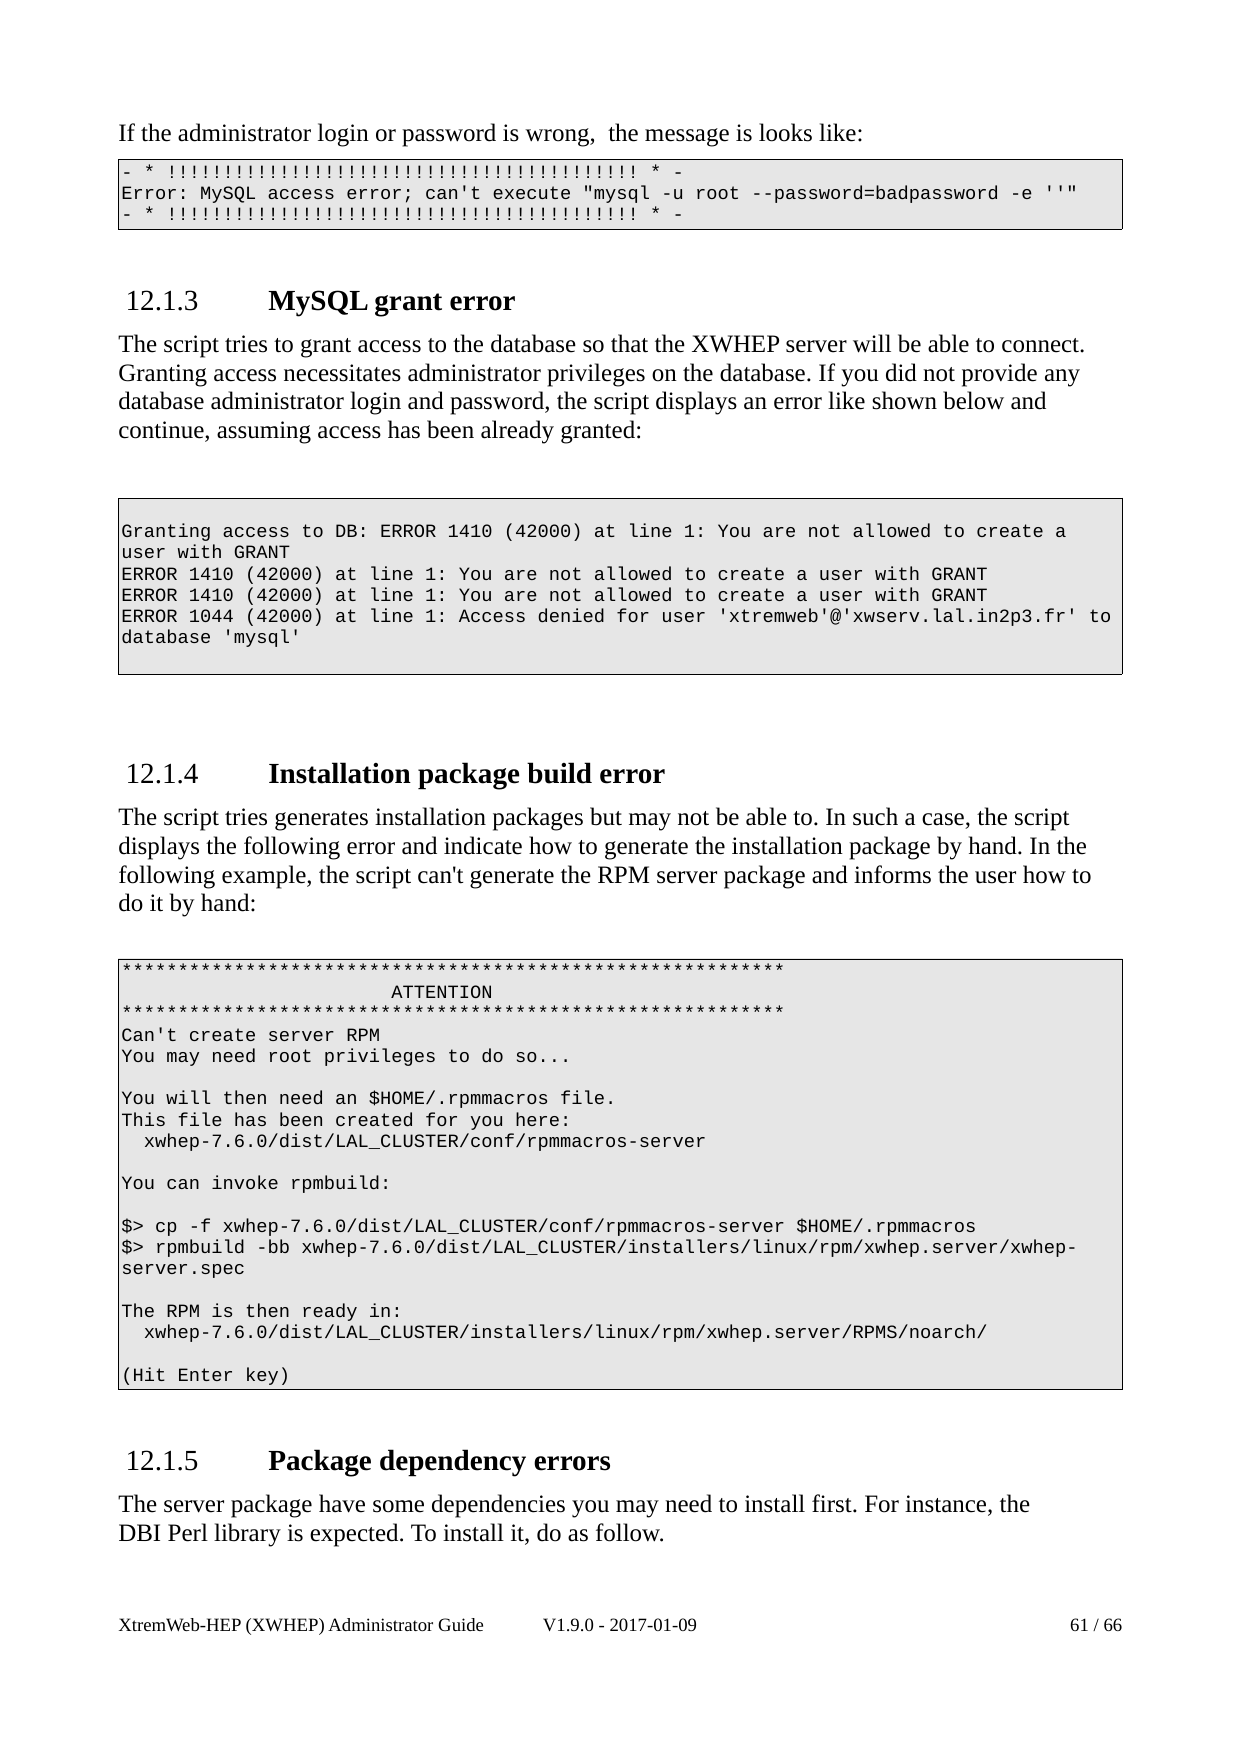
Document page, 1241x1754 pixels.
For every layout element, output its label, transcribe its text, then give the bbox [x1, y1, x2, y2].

text ERROR 1410 (42000) at line 1: You are not allowed to create a user with GRANT [119, 583, 1122, 604]
text The script tries generates installation packages but may not be able to. In such a case, the script displays the following error and indicate how to generate the installation package by hand. In the following example, the script can't generate the RPM server package and informs the user how to do it by hand: [118, 802, 1122, 917]
subtitle Installation package build error [118, 756, 1122, 790]
text (Hit Enter key) [119, 1362, 1122, 1389]
text You will then need an $HOME/.rpmmacros file. [119, 1086, 1122, 1107]
text The RPM is then ready in: [119, 1298, 1122, 1320]
text $> rpmbuild -bb xwhep-7.6.0/dist/LAL_CLUSTER/installers/linux/rpm/xwhep.server/xwhep-server.spec [119, 1235, 1122, 1277]
text *********************************************************** [119, 1001, 1122, 1022]
text Error: MySQL access error; can't execute "mysql -u root --password=badpassword -e ''" [119, 181, 1122, 202]
text *********************************************************** [119, 960, 1122, 980]
subtitle MySQL grant error [118, 283, 1122, 316]
text If the administrator login or password is wrong, the message is looks like: [118, 118, 1122, 147]
text You can invoke rpmbuild: [119, 1171, 1122, 1192]
text Can't create server RPM [119, 1022, 1122, 1043]
text - * !!!!!!!!!!!!!!!!!!!!!!!!!!!!!!!!!!!!!!!!!! * - [119, 160, 1122, 181]
text xwhep-7.6.0/dist/LAL_CLUSTER/conf/rpmmacros-server [119, 1128, 1122, 1150]
subtitle Package dependency errors [118, 1443, 1122, 1477]
text - * !!!!!!!!!!!!!!!!!!!!!!!!!!!!!!!!!!!!!!!!!! * - [119, 202, 1122, 229]
text This file has been created for you here: [119, 1107, 1122, 1128]
text $> cp -f xwhep-7.6.0/dist/LAL_CLUSTER/conf/rpmmacros-server $HOME/.rpmmacros [119, 1213, 1122, 1235]
text ERROR 1044 (42000) at line 1: Access denied for user 'xtremweb'@'xwserv.lal.in2p3.fr' to database 'mysql' [119, 604, 1122, 646]
text You may need root privileges to do so... [119, 1043, 1122, 1065]
text ATTENTION [119, 980, 1122, 1001]
text xwhep-7.6.0/dist/LAL_CLUSTER/installers/linux/rpm/xwhep.server/RPMS/noarch/ [119, 1320, 1122, 1341]
text The server package have some dependencies you may need to install first. For instance, the DBI Perl library is expected. To install it, do as follow. [118, 1489, 1122, 1547]
text The script tries to grant access to the database so that the XWHEP server will be able to connect. Granting access necessitates administrator privileges on the database. If you did not provide any database administrator login and password, the script displays an error like shown below and continue, assuming access has been already granted: [118, 329, 1122, 444]
text Granting access to DB: ERROR 1410 (42000) at line 1: You are not allowed to create a user with GRANT [119, 519, 1122, 561]
text ERROR 1410 (42000) at line 1: You are not allowed to create a user with GRANT [119, 561, 1122, 583]
